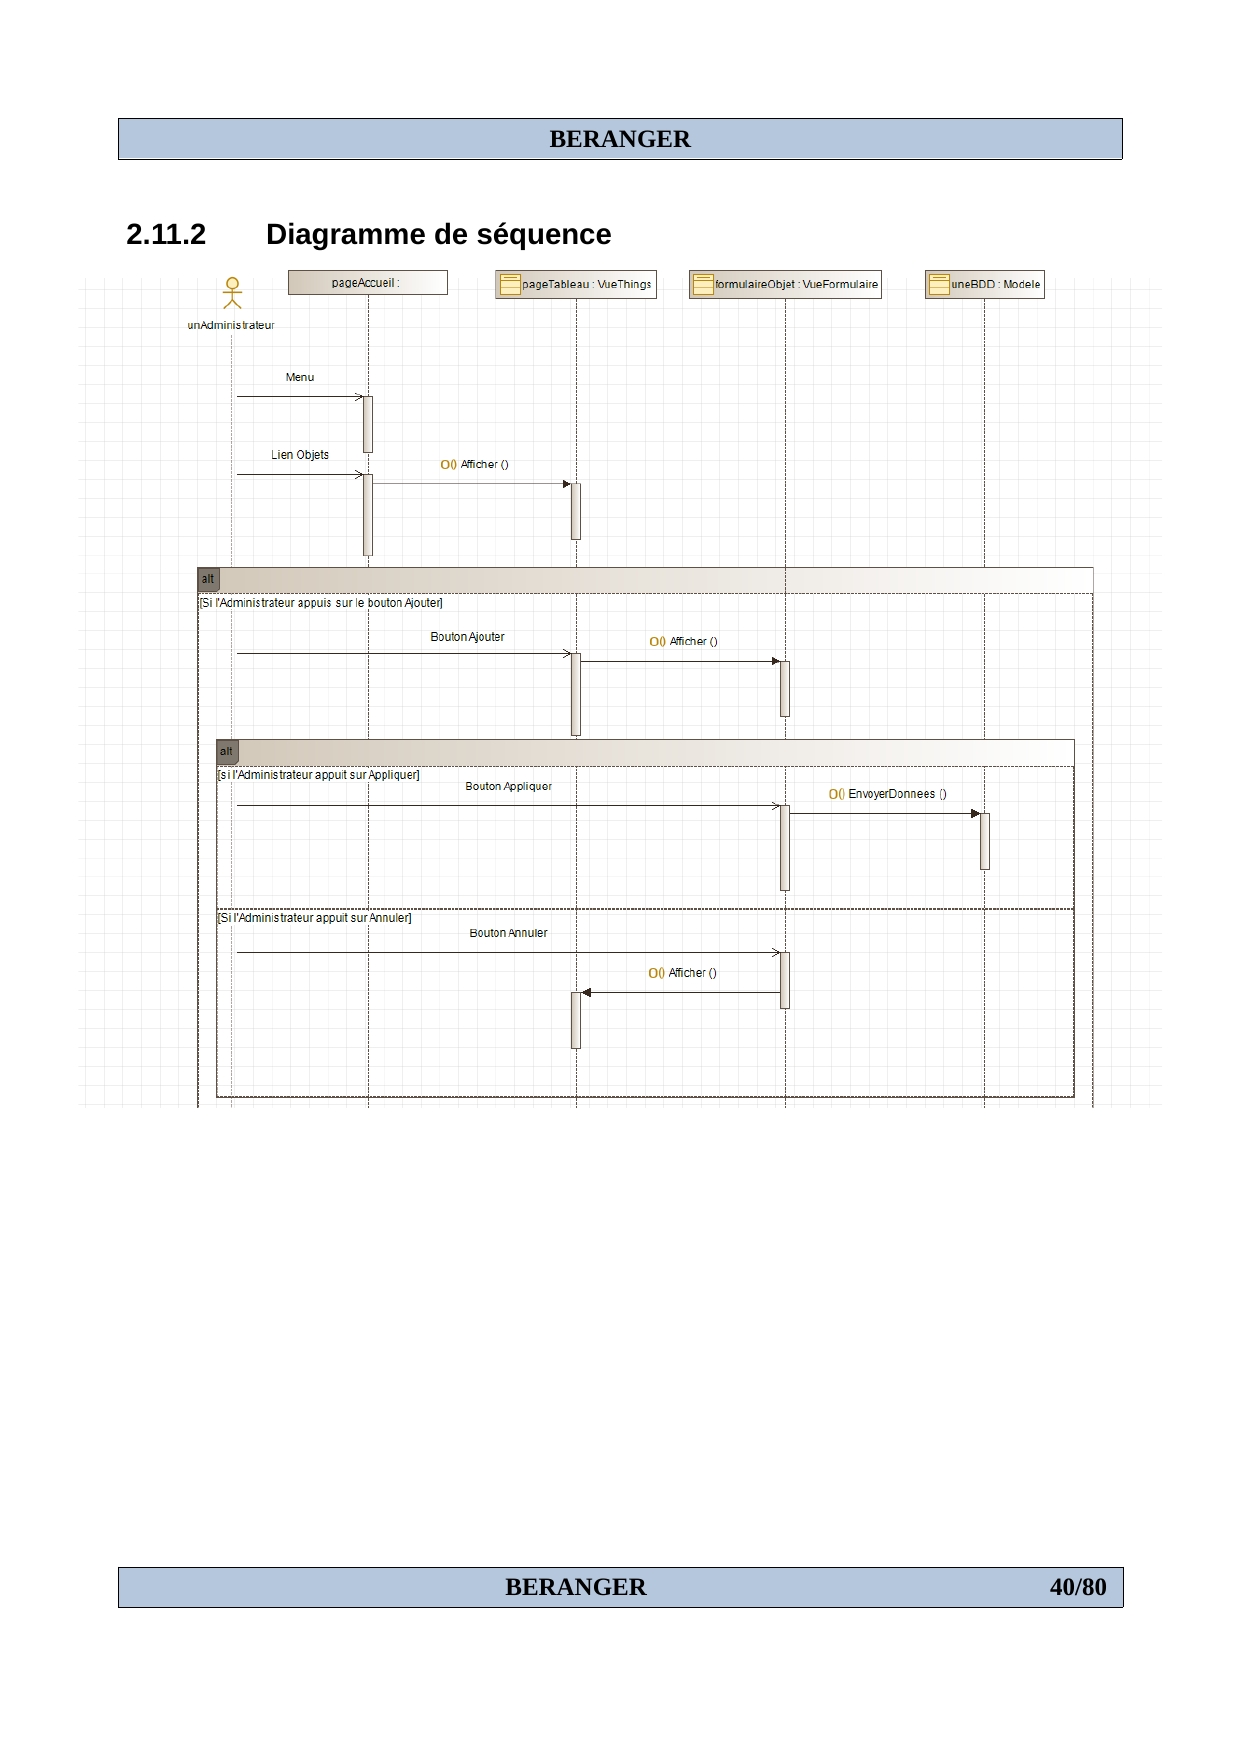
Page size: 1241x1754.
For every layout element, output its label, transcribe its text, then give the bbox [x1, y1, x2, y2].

picture [78, 270, 1163, 1108]
subtitle Diagramme de séquence [118, 217, 1122, 251]
